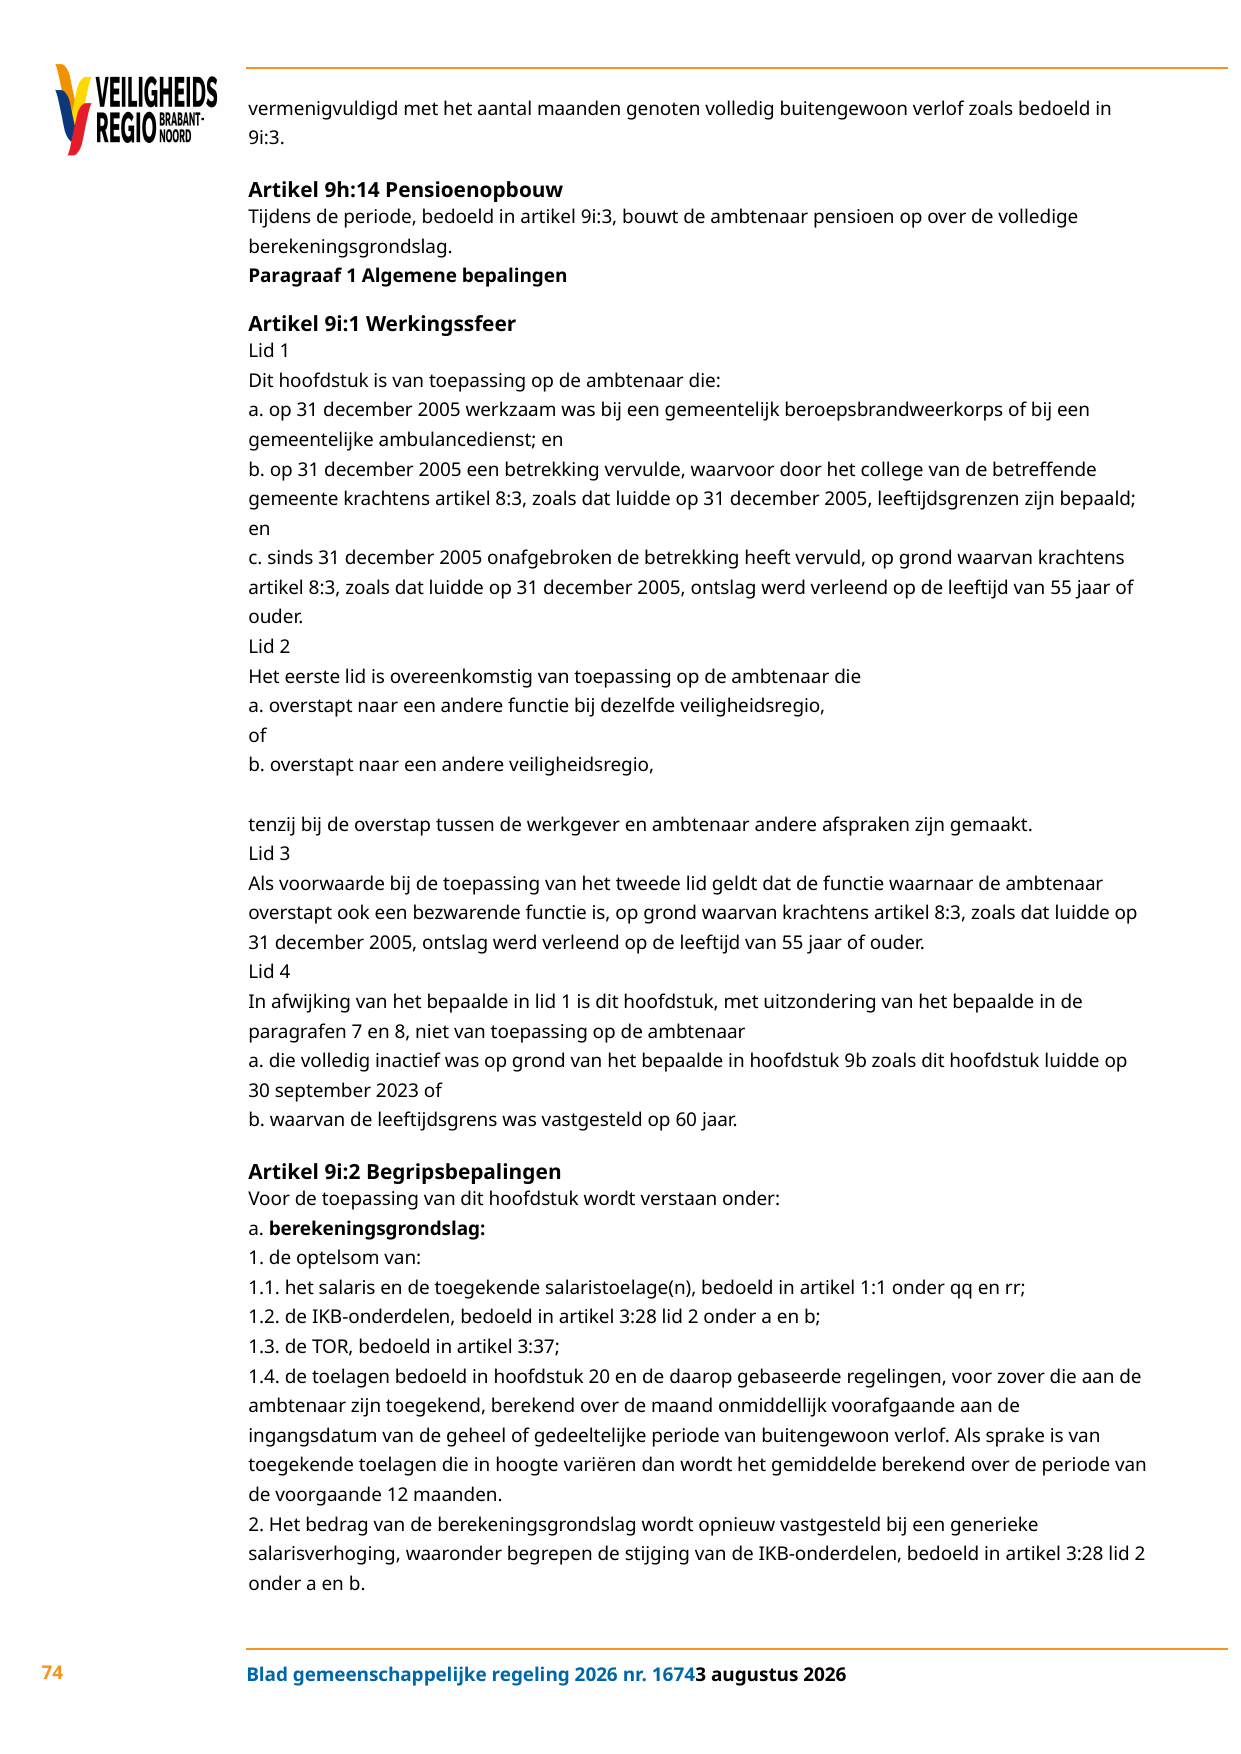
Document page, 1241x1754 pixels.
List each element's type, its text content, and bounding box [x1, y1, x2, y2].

text a. berekeningsgrondslag: [248, 1215, 1152, 1241]
text a. die volledig inactief was op grond van het bepaalde in hoofdstuk 9b zoals dit hoofdstuk luidde op 30 september 2023 of [248, 1047, 1152, 1103]
text Lid 1 [248, 337, 1152, 363]
text Lid 2 [248, 633, 1152, 659]
text Als voorwaarde bij de toepassing van het tweede lid geldt dat de functie waarnaar de ambtenaar overstapt ook een bezwarende functie is, op grond waarvan krachtens artikel 8:3, zoals dat luidde op 31 december 2005, ontslag werd verleend op de leeftijd van 55 jaar of ouder. [248, 870, 1152, 955]
text Artikel 9i:2 Begripsbepalingen [248, 1157, 1152, 1185]
text b. overstapt naar een andere veiligheidsregio, [248, 752, 1152, 777]
text Artikel 9h:14 Pensioenopbouw [248, 175, 1152, 203]
text Dit hoofdstuk is van toepassing op de ambtenaar die: [248, 367, 1152, 393]
picture [41, 47, 231, 172]
text Lid 3 [248, 840, 1152, 866]
text c. sinds 31 december 2005 onafgebroken de betrekking heeft vervuld, op grond waarvan krachtens artikel 8:3, zoals dat luidde op 31 december 2005, ontslag werd verleend op de leeftijd van 55 jaar of ouder. [248, 544, 1152, 629]
text b. op 31 december 2005 een betrekking vervulde, waarvoor door het college van de betreffende gemeente krachtens artikel 8:3, zoals dat luidde op 31 december 2005, leeftijdsgrenzen zijn bepaald; en [248, 456, 1152, 541]
text vermenigvuldigd met het aantal maanden genoten volledig buitengewoon verlof zoals bedoeld in 9i:3. [248, 95, 1152, 150]
text In afwijking van het bepaalde in lid 1 is dit hoofdstuk, met uitzondering van het bepaalde in de paragrafen 7 en 8, niet van toepassing op de ambtenaar [248, 988, 1152, 1043]
text a. op 31 december 2005 werkzaam was bij een gemeentelijk beroepsbrandweerkorps of bij een gemeentelijke ambulancedienst; en [248, 397, 1152, 452]
text Voor de toepassing van dit hoofdstuk wordt verstaan onder: [248, 1185, 1152, 1211]
text 1. de optelsom van: [248, 1244, 1152, 1270]
text of [248, 722, 1152, 748]
text 1.2. de IKB-onderdelen, bedoeld in artikel 3:28 lid 2 onder a en b; [248, 1304, 1152, 1329]
text tenzij bij de overstap tussen de werkgever en ambtenaar andere afspraken zijn gemaakt. [248, 811, 1152, 836]
text Tijdens de periode, bedoeld in artikel 9i:3, bouwt de ambtenaar pensioen op over de volledige berekeningsgrondslag. [248, 203, 1152, 258]
text Artikel 9i:1 Werkingssfeer [248, 309, 1152, 337]
text Het eerste lid is overeenkomstig van toepassing op de ambtenaar die [248, 663, 1152, 688]
text a. overstapt naar een andere functie bij dezelfde veiligheidsregio, [248, 692, 1152, 718]
text b. waarvan de leeftijdsgrens was vastgesteld op 60 jaar. [248, 1107, 1152, 1132]
text 1.4. de toelagen bedoeld in hoofdstuk 20 en de daarop gebaseerde regelingen, voor zover die aan de ambtenaar zijn toegekend, berekend over de maand onmiddellijk voorafgaande aan de ingangsdatum van de geheel of gedeeltelijke periode van buitengewoon verlof. Als sprake is van toegekende toelagen die in hoogte variëren dan wordt het gemiddelde berekend over de periode van de voorgaande 12 maanden. [248, 1363, 1152, 1507]
text 1.1. het salaris en de toegekende salaristoelage(n), bedoeld in artikel 1:1 onder qq en rr; [248, 1274, 1152, 1300]
text Lid 4 [248, 959, 1152, 984]
text 1.3. de TOR, bedoeld in artikel 3:37; [248, 1333, 1152, 1359]
text Paragraaf 1 Algemene bepalingen [248, 262, 1152, 288]
text 2. Het bedrag van de berekeningsgrondslag wordt opnieuw vastgesteld bij een generieke salarisverhoging, waaronder begrepen de stijging van de IKB-onderdelen, bedoeld in artikel 3:28 lid 2 onder a en b. [248, 1511, 1152, 1596]
